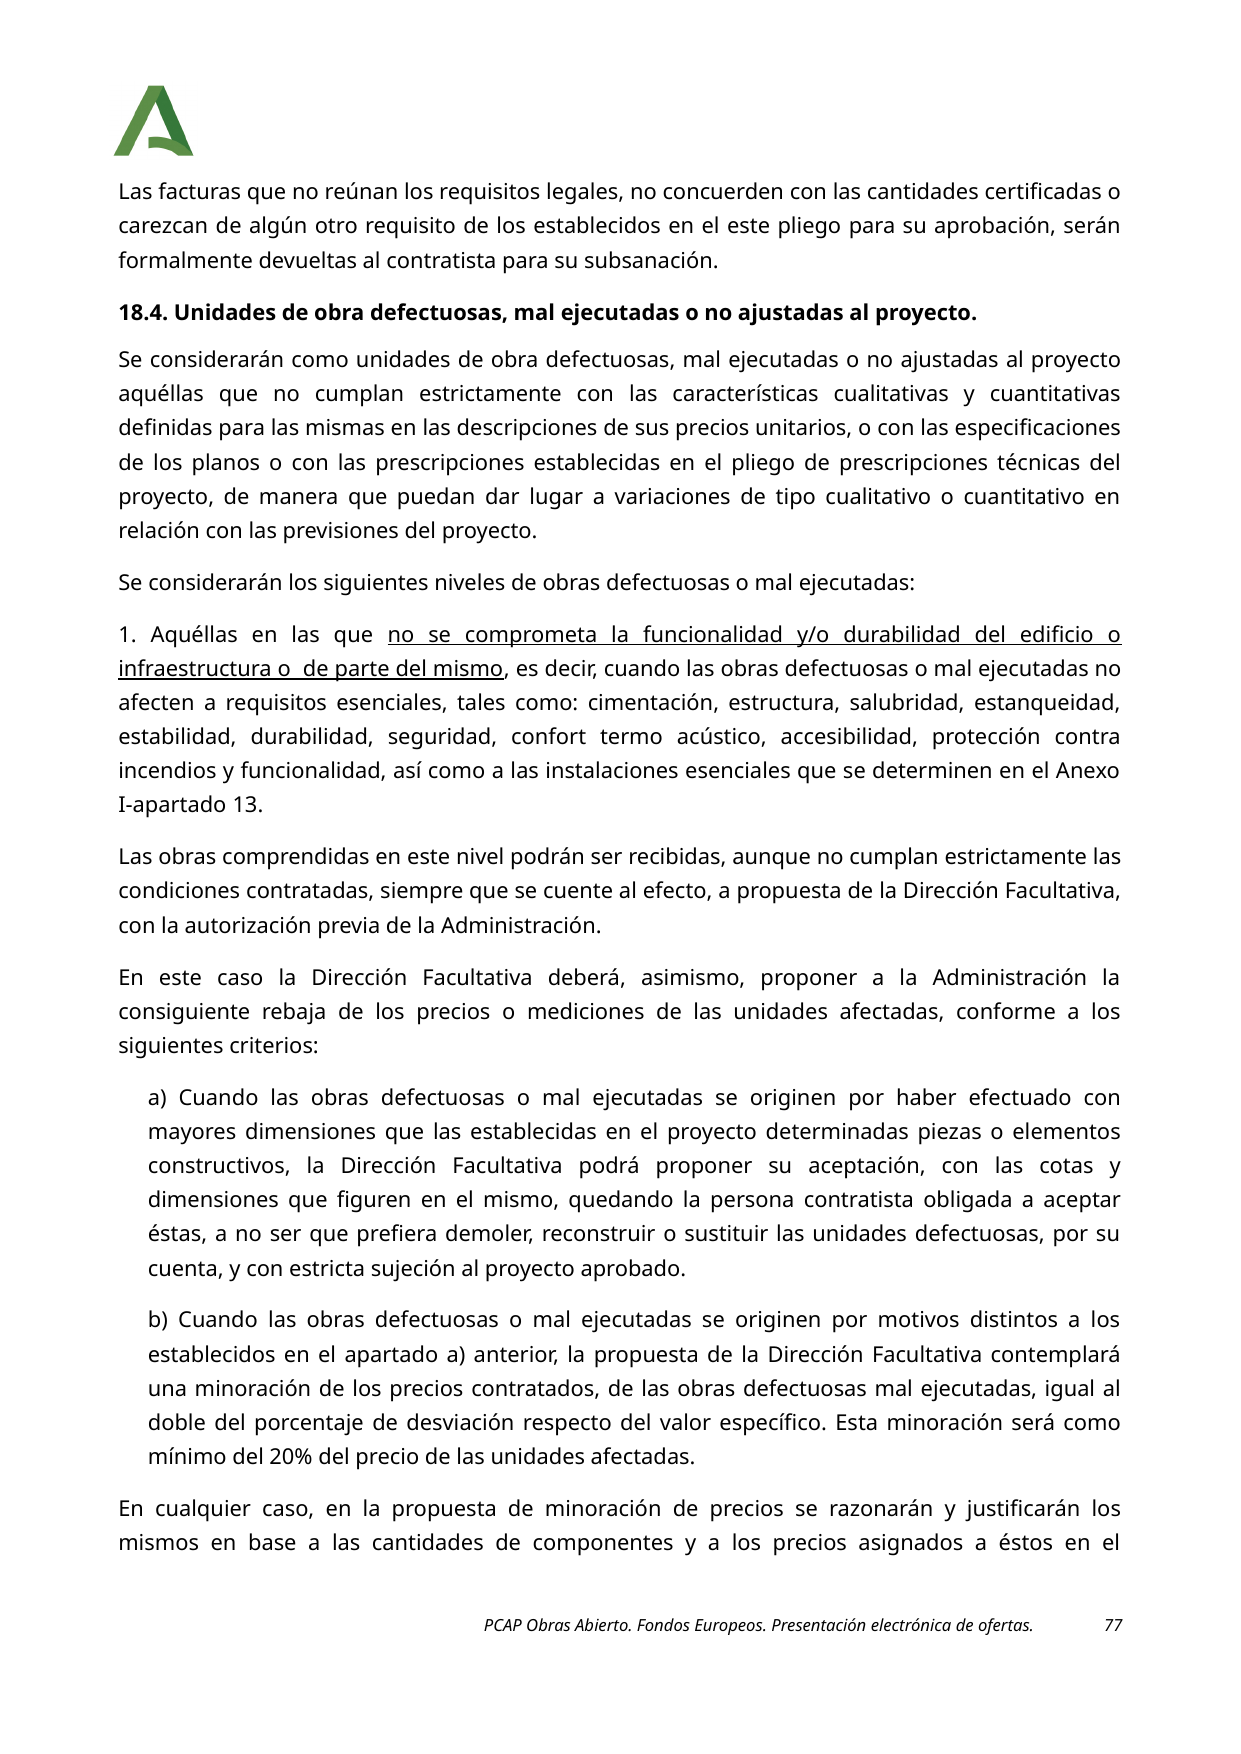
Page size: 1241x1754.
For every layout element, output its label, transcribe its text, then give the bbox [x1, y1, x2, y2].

text En este caso la Dirección Facultativa deberá, asimismo, proponer a la Administración la consiguiente rebaja de los precios o mediciones de las unidades afectadas, conforme a los siguientes criterios: [118, 962, 1122, 1060]
text En cualquier caso, en la propuesta de minoración de precios se razonarán y justificarán los mismos en base a las cantidades de componentes y a los precios asignados a éstos en el [118, 1493, 1122, 1557]
subtitle 18.4. Unidades de obra defectuosas, mal ejecutadas o no ajustadas al proyecto. [118, 297, 1122, 326]
text a) Cuando las obras defectuosas o mal ejecutadas se originen por haber efectuado con mayores dimensiones que las establecidas en el proyecto determinadas piezas o elementos constructivos, la Dirección Facultativa podrá proponer su aceptación, con las cotas y dimensiones que figuren en el mismo, quedando la persona contratista obligada a aceptar éstas, a no ser que prefiera demoler, reconstruir o sustituir las unidades defectuosas, por su cuenta, y con estricta sujeción al proyecto aprobado. [148, 1082, 1122, 1282]
text Se considerarán como unidades de obra defectuosas, mal ejecutadas o no ajustadas al proyecto aquéllas que no cumplan estrictamente con las características cualitativas y cuantitativas definidas para las mismas en las descripciones de sus precios unitarios, o con las especificaciones de los planos o con las prescripciones establecidas en el pliego de prescripciones técnicas del proyecto, de manera que puedan dar lugar a variaciones de tipo cualitativo o cuantitativo en relación con las previsiones del proyecto. [118, 344, 1122, 545]
text Las obras comprendidas en este nivel podrán ser recibidas, aunque no cumplan estrictamente las condiciones contratadas, siempre que se cuente al efecto, a propuesta de la Dirección Facultativa, con la autorización previa de la Administración. [118, 841, 1122, 939]
text Las facturas que no reúnan los requisitos legales, no concuerden con las cantidades certificadas o carezcan de algún otro requisito de los establecidos en el este pliego para su aprobación, serán formalmente devueltas al contratista para su subsanación. [118, 176, 1122, 274]
text b) Cuando las obras defectuosas o mal ejecutadas se originen por motivos distintos a los establecidos en el apartado a) anterior, la propuesta de la Dirección Facultativa contemplará una minoración de los precios contratados, de las obras defectuosas mal ejecutadas, igual al doble del porcentaje de desviación respecto del valor específico. Esta minoración será como mínimo del 20% del precio de las unidades afectadas. [148, 1304, 1122, 1471]
picture [109, 81, 198, 160]
text 1. Aquéllas en las que no se comprometa la funcionalidad y/o durabilidad del edificio o infraestructura o de parte del mismo, es decir, cuando las obras defectuosas o mal ejecutadas no afecten a requisitos esenciales, tales como: cimentación, estructura, salubridad, estanqueidad, estabilidad, durabilidad, seguridad, confort termo acústico, accesibilidad, protección contra incendios y funcionalidad, así como a las instalaciones esenciales que se determinen en el Anexo I-apartado 13. [118, 619, 1122, 819]
text Se considerarán los siguientes niveles de obras defectuosas o mal ejecutadas: [118, 567, 1122, 597]
